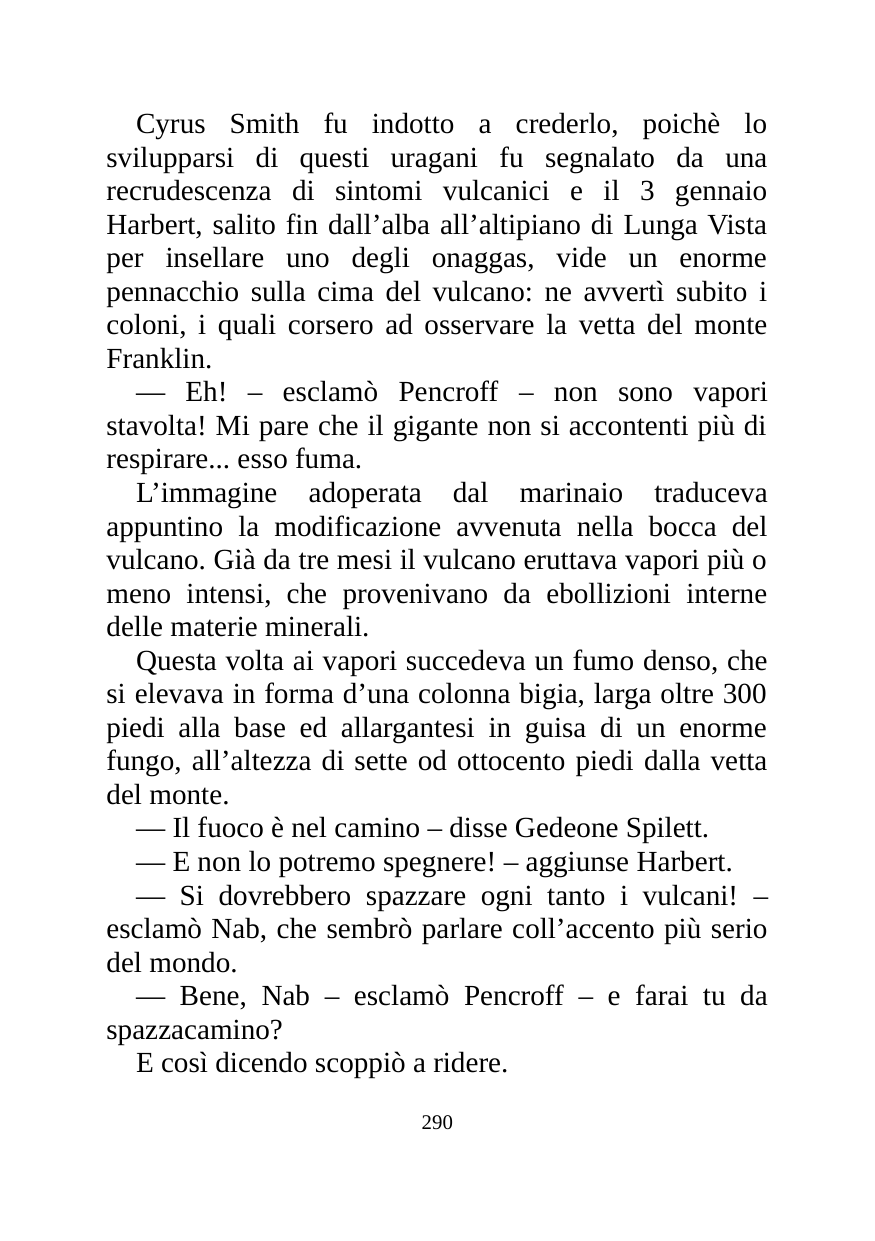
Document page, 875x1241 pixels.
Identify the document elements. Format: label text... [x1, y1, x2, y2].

text Cyrus Smith fu indotto a crederlo, poichè lo svilupparsi di questi uragani fu segnalato da una recrudescenza di sintomi vulcanici e il 3 gennaio Harbert, salito fin dall’alba all’altipiano di Lunga Vista per insellare uno degli onaggas, vide un enorme pennacchio sulla cima del vulcano: ne avvertì subito i coloni, i quali corsero ad osservare la vetta del monte Franklin. [106, 106, 768, 374]
text — Eh! – esclamò Pencroff – non sono vapori stavolta! Mi pare che il gigante non si accontenti più di respirare... esso fuma. [106, 374, 768, 475]
text — E non lo potremo spegnere! – aggiunse Harbert. [106, 844, 768, 878]
text Questa volta ai vapori succedeva un fumo denso, che si elevava in forma d’una colonna bigia, larga oltre 300 piedi alla base ed allargantesi in guisa di un enorme fungo, all’altezza di sette od ottocento piedi dalla vetta del monte. [106, 643, 768, 811]
text L’immagine adoperata dal marinaio traduceva appuntino la modificazione avvenuta nella bocca del vulcano. Già da tre mesi il vulcano eruttava vapori più o meno intensi, che provenivano da ebollizioni interne delle materie minerali. [106, 475, 768, 643]
text — Bene, Nab – esclamò Pencroff – e farai tu da spazzacamino? [106, 978, 768, 1045]
text — Si dovrebbero spazzare ogni tanto i vulcani! – esclamò Nab, che sembrò parlare coll’accento più serio del mondo. [106, 878, 768, 978]
text E così dicendo scoppiò a ridere. [106, 1045, 768, 1079]
text — Il fuoco è nel camino – disse Gedeone Spilett. [106, 811, 768, 844]
